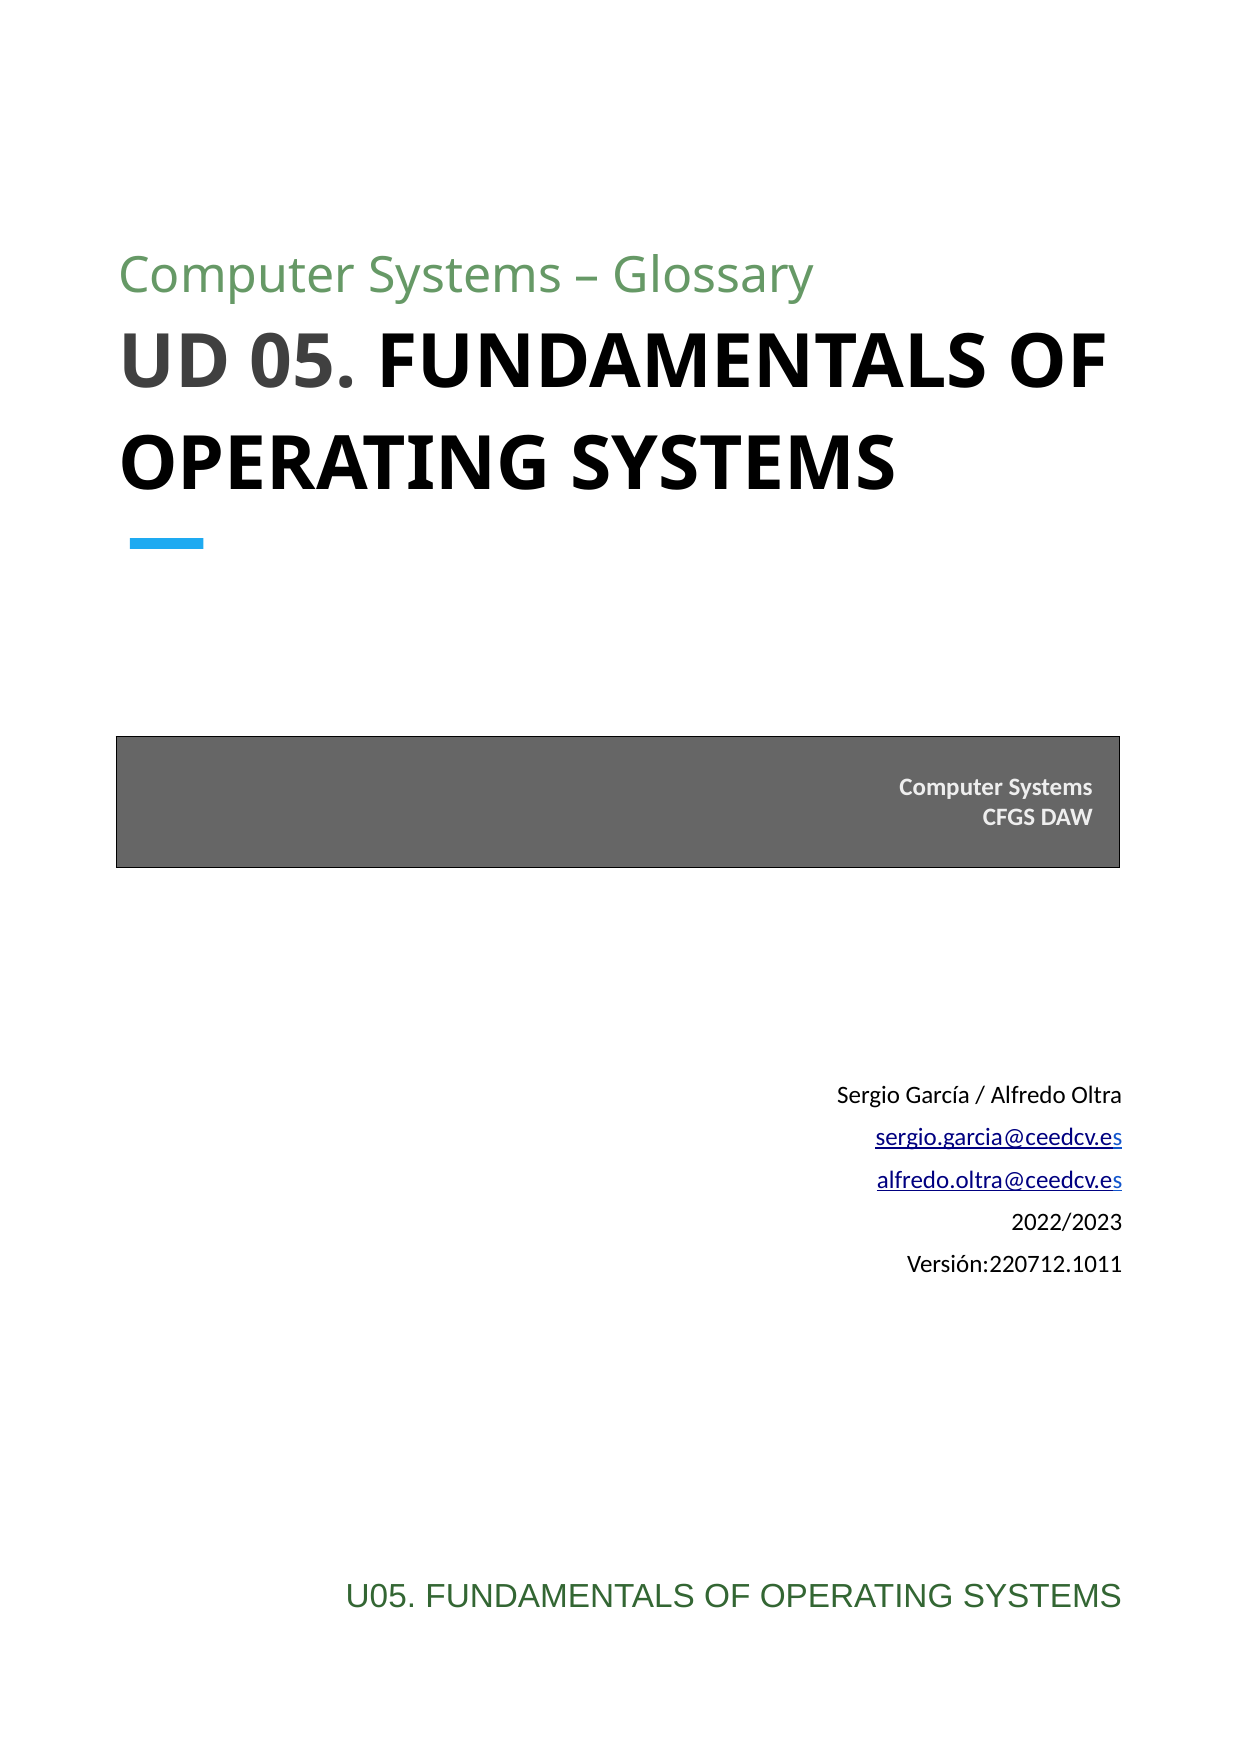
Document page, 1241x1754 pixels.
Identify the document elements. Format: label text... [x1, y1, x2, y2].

text Computer Systems [119, 771, 1092, 801]
text Sergio García / Alfredo Oltra [231, 1079, 1122, 1109]
text Computer Systems – Glossary UD 05. Fundamentals of operating systems [118, 239, 1122, 512]
text sergio.garcia@ceedcv.es [231, 1121, 1122, 1152]
text U05. Fundamentals of operating systems [118, 1576, 1122, 1614]
text CFGS DAW [119, 801, 1092, 832]
text alfredo.oltra@ceedcv.es [231, 1164, 1122, 1194]
text 2022/2023 [118, 1206, 1122, 1237]
text Versión:220712.1010 [118, 1248, 1122, 1279]
picture [129, 538, 204, 549]
